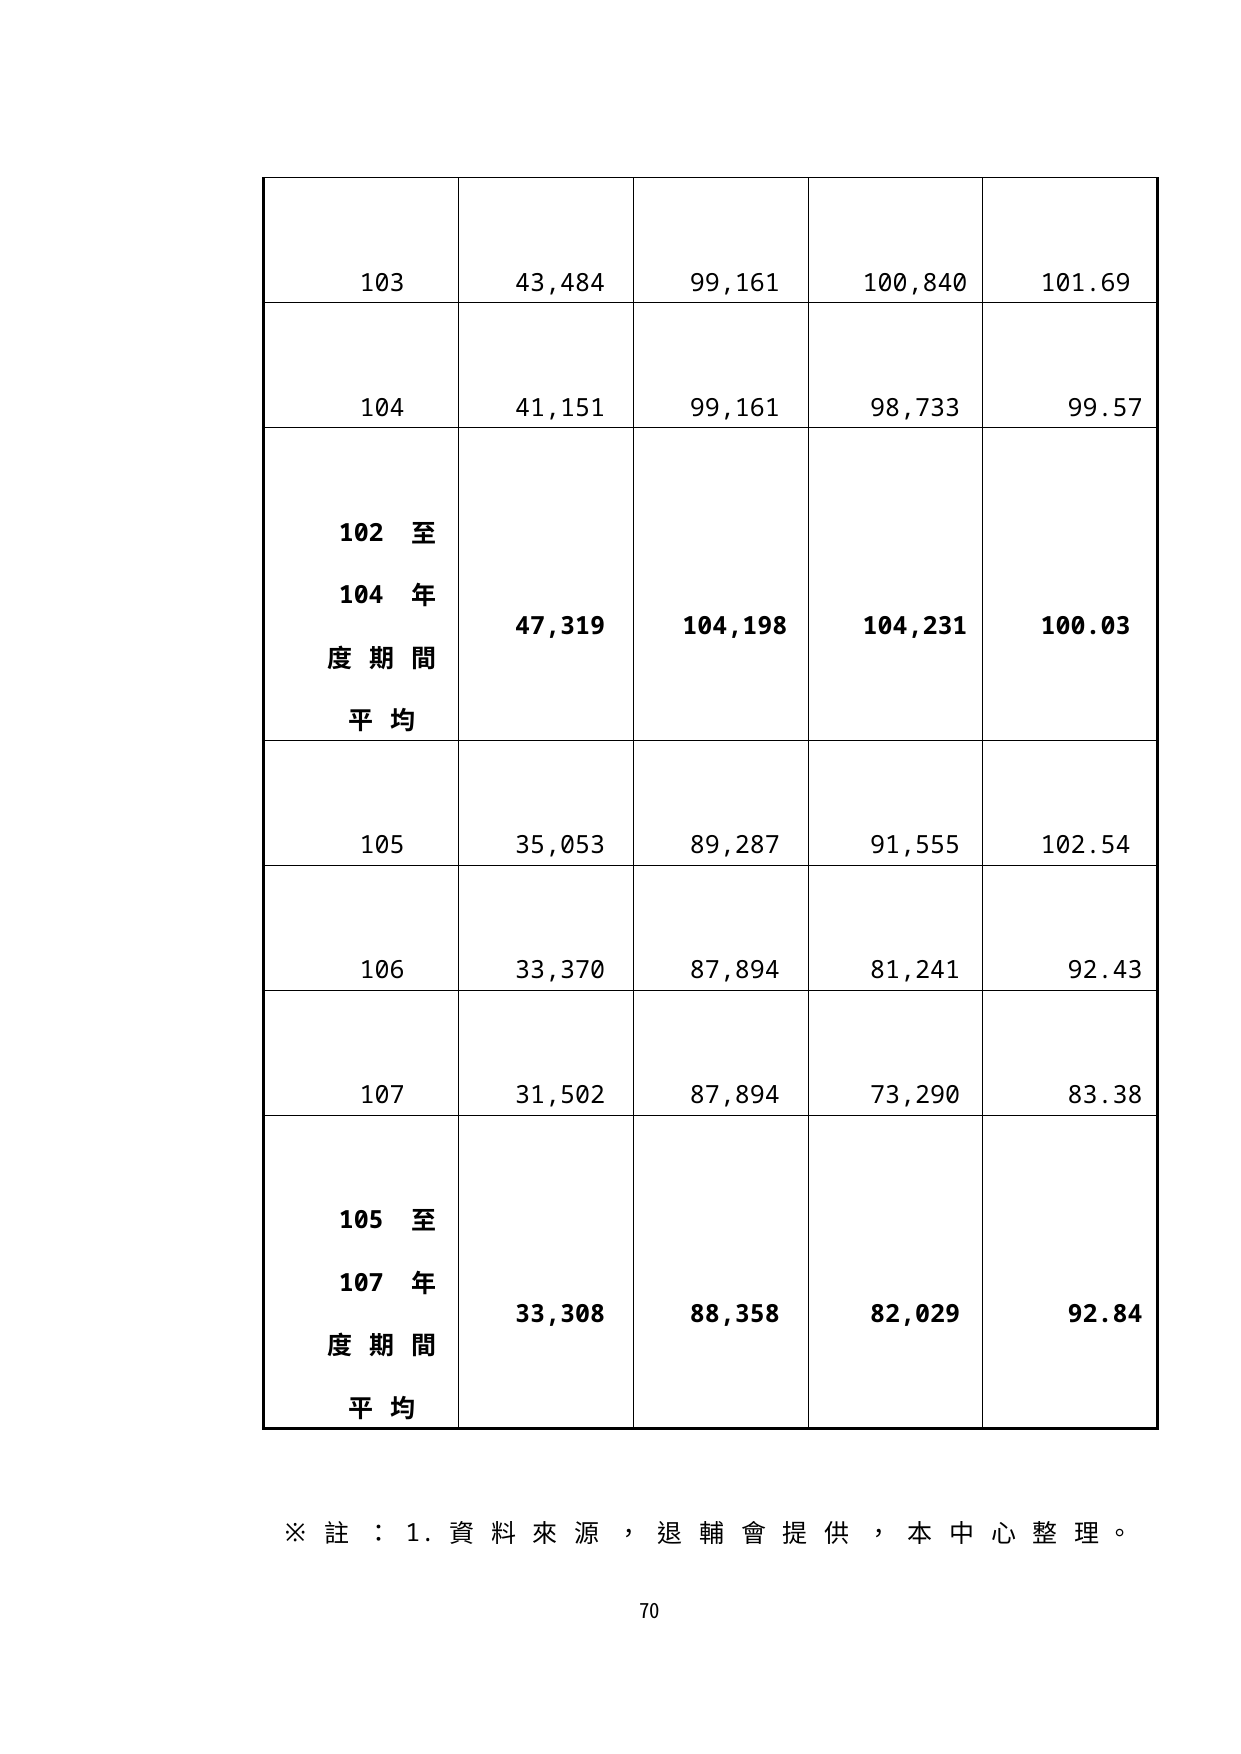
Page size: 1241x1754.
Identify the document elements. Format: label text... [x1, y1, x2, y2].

table_cell 104,231 [809, 428, 982, 740]
table_cell 99.57 [983, 303, 1156, 427]
table_cell 35,053 [459, 741, 633, 865]
table_cell 89,287 [634, 741, 808, 865]
table_cell 43,484 [459, 178, 633, 302]
table_cell 92.43 [983, 866, 1156, 990]
table_cell 101.69 [983, 178, 1156, 302]
table_cell 87,894 [634, 991, 808, 1115]
table_cell 102.54 [983, 741, 1156, 865]
table_cell 106 [265, 866, 458, 990]
table_cell 88,358 [634, 1116, 808, 1427]
table_cell 100.03 [983, 428, 1156, 740]
table_cell 98,733 [809, 303, 982, 427]
table_cell 81,241 [809, 866, 982, 990]
table_cell 33,370 [459, 866, 633, 990]
table_cell 83.38 [983, 991, 1156, 1115]
table_cell 31,502 [459, 991, 633, 1115]
table_cell 105 [265, 741, 458, 865]
table_cell 47,319 [459, 428, 633, 740]
table_cell 107 [265, 991, 458, 1115]
table_cell 104,198 [634, 428, 808, 740]
table_cell 87,894 [634, 866, 808, 990]
table_cell 99,161 [634, 178, 808, 302]
table_cell 82,029 [809, 1116, 982, 1427]
table_cell 33,308 [459, 1116, 633, 1427]
text ※註：1.資料來源，退輔會提供，本中心整理。 [212, 1490, 1108, 1552]
table_cell 92.84 [983, 1116, 1156, 1427]
table_cell 73,290 [809, 991, 982, 1115]
table_cell 105至107年度期間平均 [265, 1116, 458, 1427]
table_cell 99,161 [634, 303, 808, 427]
table_cell 41,151 [459, 303, 633, 427]
table_cell 100,840 [809, 178, 982, 302]
table_cell 104 [265, 303, 458, 427]
table_cell 102至104年度期間平均 [265, 428, 458, 740]
table_cell 103 [265, 178, 458, 302]
table_cell 91,555 [809, 741, 982, 865]
